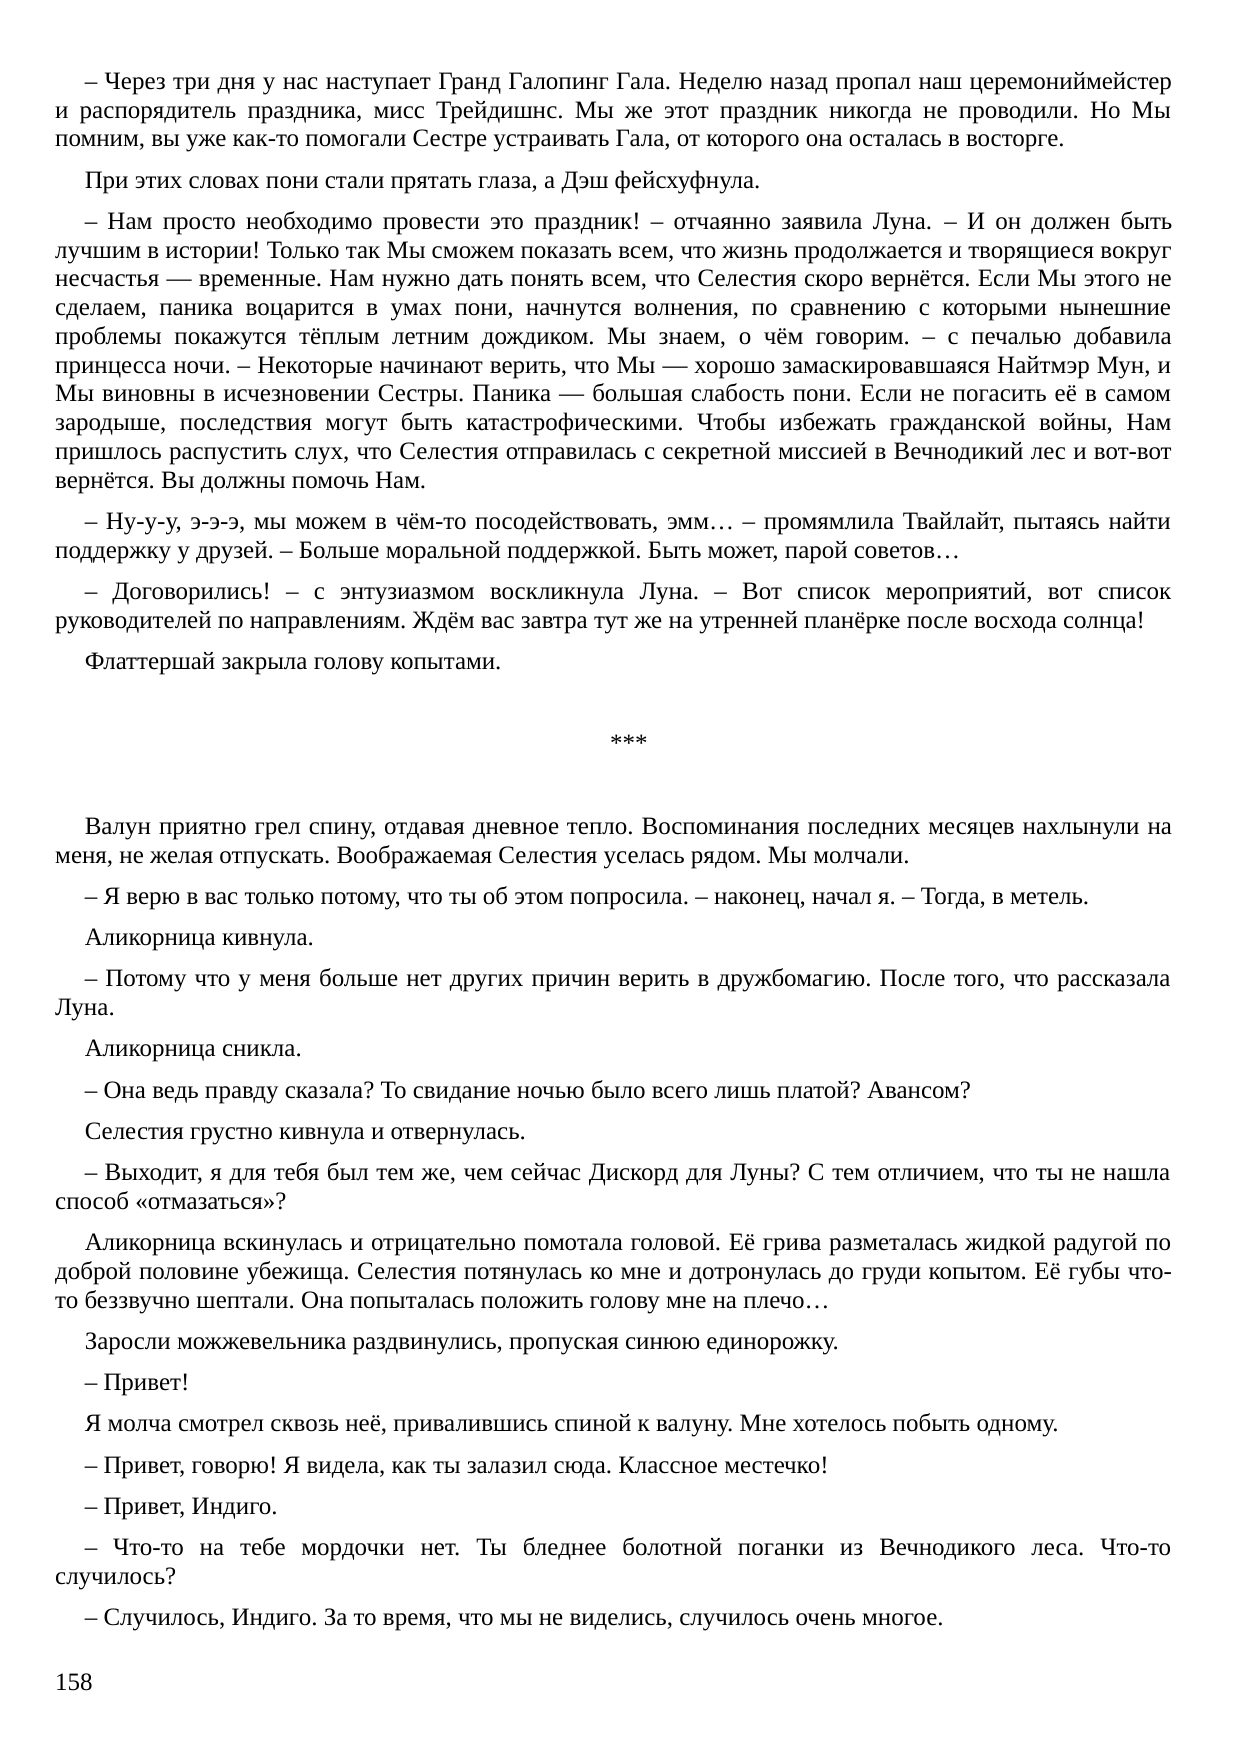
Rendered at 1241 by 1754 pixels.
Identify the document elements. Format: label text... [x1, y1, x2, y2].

text Селестия грустно кивнула и отвернулась. [55, 1116, 1173, 1145]
text При этих словах пони стали прятать глаза, а Дэш фейсхуфнула. [55, 165, 1173, 193]
text – Она ведь правду сказала? То свидание ночью было всего лишь платой? Авансом? [55, 1075, 1173, 1103]
text Аликорница вскинулась и отрицательно помотала головой. Её грива разметалась жидкой радугой по доброй половине убежища. Селестия потянулась ко мне и дотронулась до груди копытом. Её губы что-то беззвучно шептали. Она попыталась положить голову мне на плечо… [55, 1227, 1173, 1313]
text – Через три дня у нас наступает Гранд Галопинг Гала. Неделю назад пропал наш церемониймейстер и распорядитель праздника, мисс Трейдишнс. Мы же этот праздник никогда не проводили. Но Мы помним, вы уже как-то помогали Сестре устраивать Гала, от которого она осталась в восторге. [55, 66, 1173, 152]
text – Привет! [55, 1367, 1173, 1396]
text – Потому что у меня больше нет других причин верить в дружбомагию. После того, что рассказала Луна. [55, 963, 1173, 1021]
text *** [55, 728, 1173, 757]
text – Привет, Индиго. [55, 1491, 1173, 1520]
text Я молча смотрел сквозь неё, привалившись спиной к валуну. Мне хотелось побыть одному. [55, 1408, 1173, 1437]
text – Договорились! – с энтузиазмом воскликнула Луна. – Вот список мероприятий, вот список руководителей по направлениям. Ждём вас завтра тут же на утренней планёрке после восхода солнца! [55, 576, 1173, 633]
text – Выходит, я для тебя был тем же, чем сейчас Дискорд для Луны? С тем отличием, что ты не нашла способ «отмазаться»? [55, 1157, 1173, 1215]
text – Что-то на тебе мордочки нет. Ты бледнее болотной поганки из Вечнодикого леса. Что-то случилось? [55, 1532, 1173, 1590]
text – Я верю в вас только потому, что ты об этом попросила. – наконец, начал я. – Тогда, в метель. [55, 881, 1173, 910]
text – Привет, говорю! Я видела, как ты залазил сюда. Классное местечко! [55, 1450, 1173, 1478]
text – Случилось, Индиго. За то время, что мы не виделись, случилось очень многое. [55, 1602, 1173, 1631]
text Заросли можжевельника раздвинулись, пропуская синюю единорожку. [55, 1326, 1173, 1355]
text – Нам просто необходимо провести это праздник! – отчаянно заявила Луна. – И он должен быть лучшим в истории! Только так Мы сможем показать всем, что жизнь продолжается и творящиеся вокруг несчастья — временные. Нам нужно дать понять всем, что Селестия скоро вернётся. Если Мы этого не сделаем, паника воцарится в умах пони, начнутся волнения, по сравнению с которыми нынешние проблемы покажутся тёплым летним дождиком. Мы знаем, о чём говорим. – с печалью добавила принцесса ночи. – Некоторые начинают верить, что Мы — хорошо замаскировавшаяся Найтмэр Мун, и Мы виновны в исчезновении Сестры. Паника — большая слабость пони. Если не погасить её в самом зародыше, последствия могут быть катастрофическими. Чтобы избежать гражданской войны, Нам пришлось распустить слух, что Селестия отправилась с секретной миссией в Вечнодикий лес и вот-вот вернётся. Вы должны помочь Нам. [55, 206, 1173, 493]
text Флаттершай закрыла голову копытами. [55, 646, 1173, 675]
text Валун приятно грел спину, отдавая дневное тепло. Воспоминания последних месяцев нахлынули на меня, не желая отпускать. Воображаемая Селестия уселась рядом. Мы молчали. [55, 811, 1173, 868]
text Аликорница кивнула. [55, 922, 1173, 951]
text Аликорница сникла. [55, 1033, 1173, 1062]
text – Ну-у-у, э-э-э, мы можем в чём-то посодействовать, эмм… – промямлила Твайлайт, пытаясь найти поддержку у друзей. – Больше моральной поддержкой. Быть может, парой советов… [55, 506, 1173, 563]
